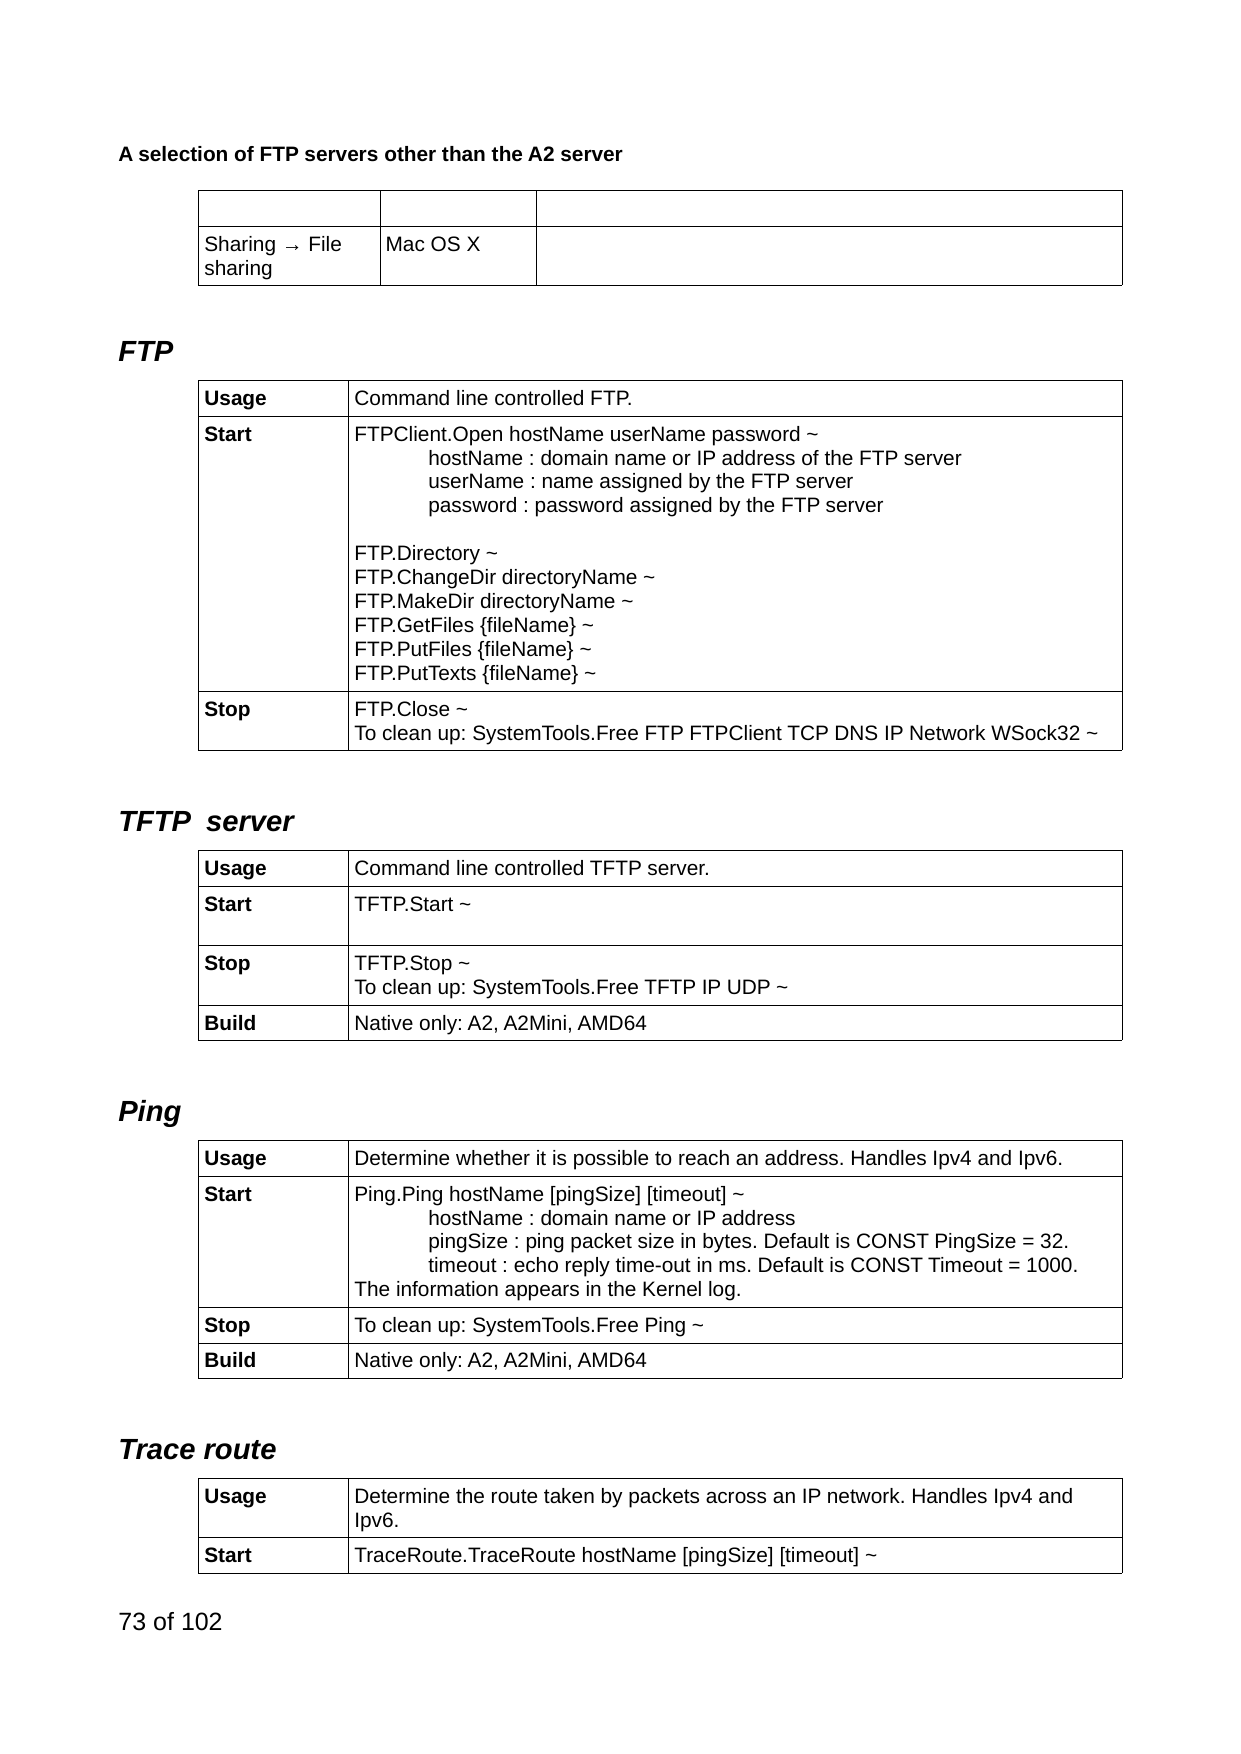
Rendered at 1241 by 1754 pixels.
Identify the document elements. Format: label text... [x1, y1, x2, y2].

table_cell TFTP.Start ~ [349, 887, 1122, 945]
table_cell Start [199, 417, 348, 691]
table_cell Start [199, 1177, 348, 1307]
table_cell [537, 227, 1122, 285]
table_cell Stop [199, 946, 348, 1004]
table_cell Start [199, 1538, 348, 1573]
table_cell Native only: A2, A2Mini, AMD64 [349, 1344, 1122, 1378]
table_cell Build [199, 1006, 348, 1040]
table_cell Sharing → File sharing [199, 227, 380, 285]
table_header Command line controlled FTP. [349, 381, 1122, 416]
table_cell FTP.Close ~ To clean up: SystemTools.Free FTP FTPClient TCP DNS IP Network WSock32 ~ [349, 692, 1122, 750]
subtitle TFTP server [118, 804, 1122, 838]
table_cell FTPClient.Open hostName userName password ~ hostName : domain name or IP address of the FTP server userName : name assigned by the FTP server password : password assigned by the FTP server FTP.Directory ~ FTP.ChangeDir directoryName ~ FTP.MakeDir directoryName ~ FTP.GetFiles {fileName} ~ FTP.PutFiles {fileName} ~ FTP.PutTexts {fileName} ~ [349, 417, 1122, 691]
table_cell Start [199, 887, 348, 945]
table_header Usage [199, 381, 348, 416]
table_header Usage [199, 1479, 348, 1537]
table_header [199, 191, 380, 226]
table_cell Stop [199, 1308, 348, 1342]
table_header [537, 191, 1122, 226]
table_cell TFTP.Stop ~ To clean up: SystemTools.Free TFTP IP UDP ~ [349, 946, 1122, 1004]
subtitle FTP [118, 334, 1122, 368]
table_header [381, 191, 536, 226]
table_cell Ping.Ping hostName [pingSize] [timeout] ~ hostName : domain name or IP address pingSize : ping packet size in bytes. Default is CONST PingSize = 32. timeout : echo reply time-out in ms. Default is CONST Timeout = 1000. The information appears in the Kernel log. [349, 1177, 1122, 1307]
table_header Usage [199, 851, 348, 886]
table_cell Build [199, 1344, 348, 1378]
table_header Determine the route taken by packets across an IP network. Handles Ipv4 and Ipv6. [349, 1479, 1122, 1537]
table_cell To clean up: SystemTools.Free Ping ~ [349, 1308, 1122, 1342]
table_header Usage [199, 1141, 348, 1176]
subtitle Ping [118, 1094, 1122, 1127]
subtitle Trace route [118, 1432, 1122, 1465]
text A selection of FTP servers other than the A2 server [118, 142, 1122, 166]
table_cell Mac OS X [381, 227, 536, 285]
table_cell Stop [199, 692, 348, 750]
table_cell Native only: A2, A2Mini, AMD64 [349, 1006, 1122, 1040]
table_cell TraceRoute.TraceRoute hostName [pingSize] [timeout] ~ [349, 1538, 1122, 1573]
table_header Determine whether it is possible to reach an address. Handles Ipv4 and Ipv6. [349, 1141, 1122, 1176]
table_header Command line controlled TFTP server. [349, 851, 1122, 886]
